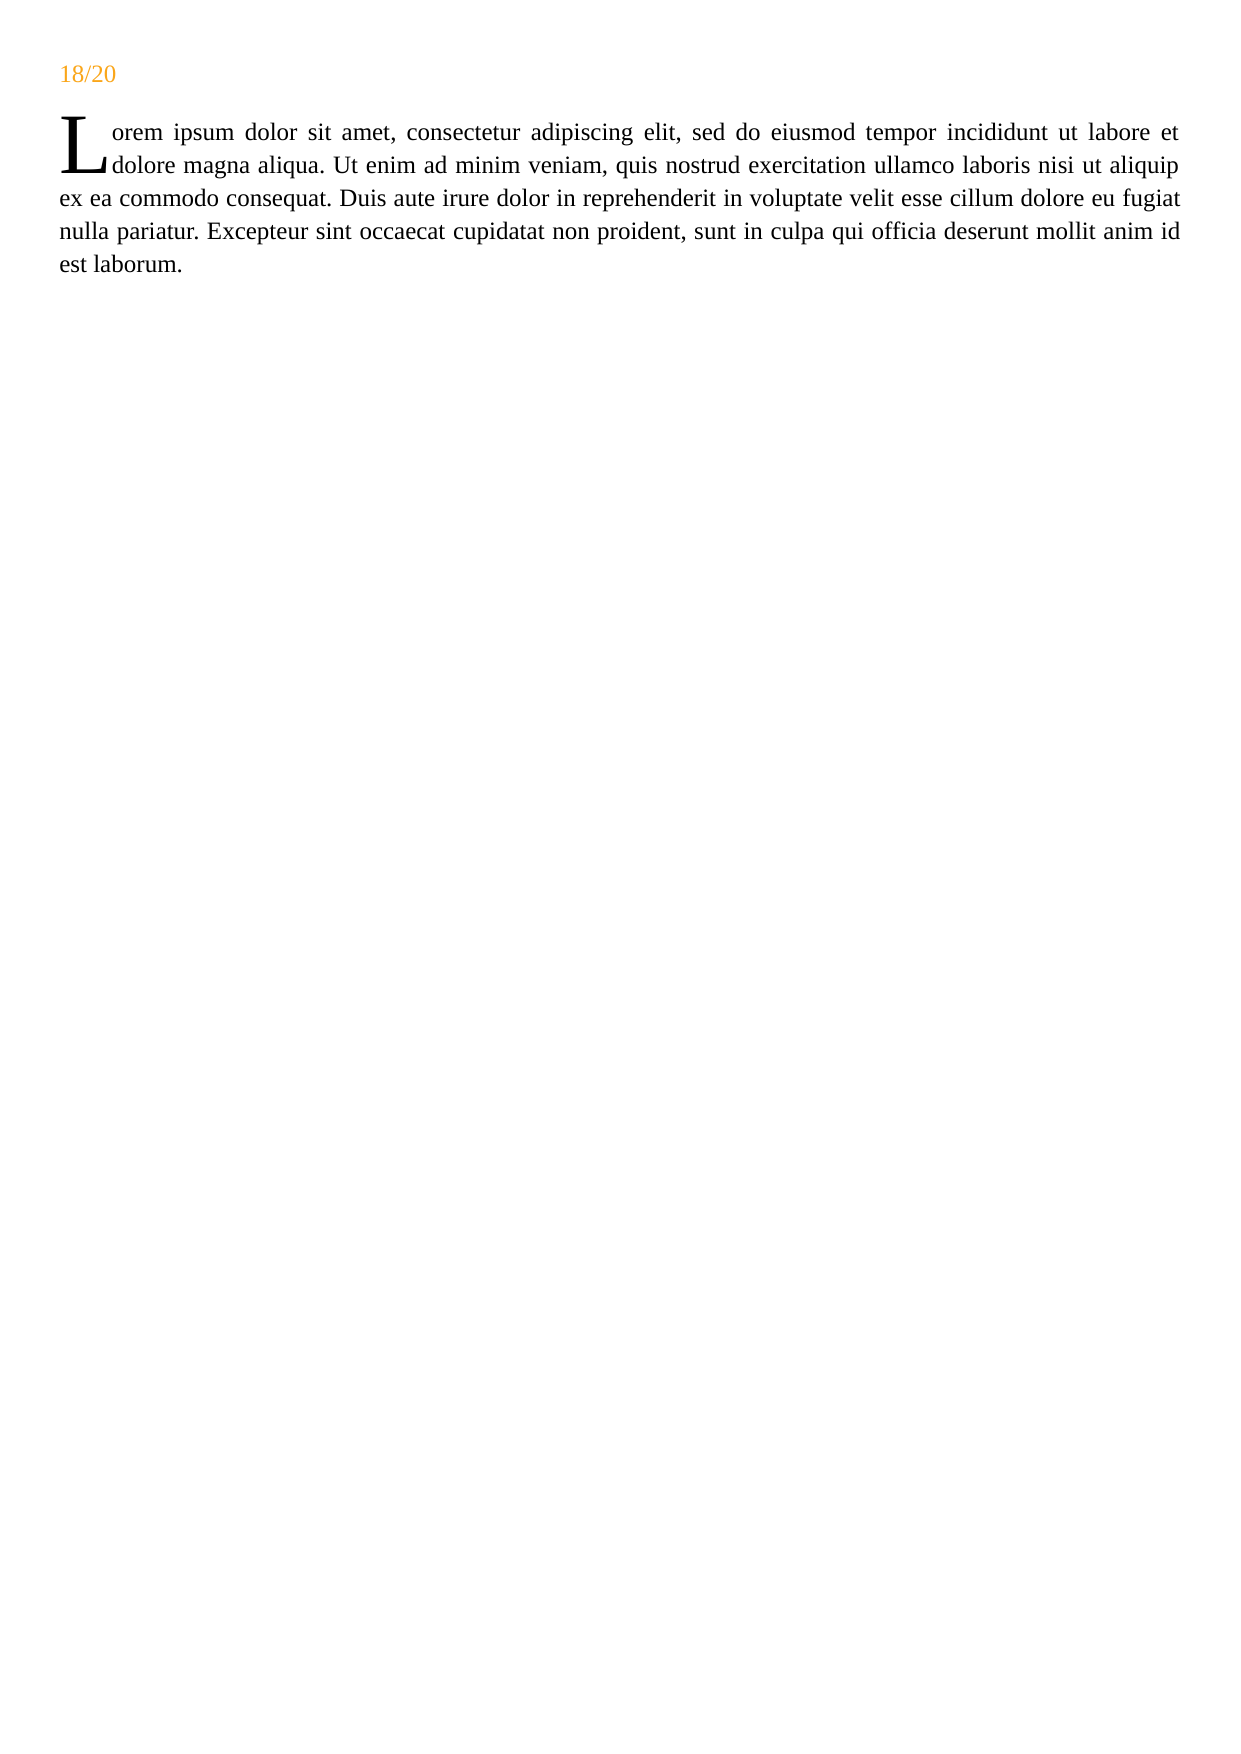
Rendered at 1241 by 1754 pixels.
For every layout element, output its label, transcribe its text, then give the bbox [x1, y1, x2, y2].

text Lorem ipsum dolor sit amet, consectetur adipiscing elit, sed do eiusmod tempor incididunt ut labore et dolore magna aliqua. Ut enim ad minim veniam, quis nostrud exercitation ullamco laboris nisi ut aliquip ex ea commodo consequat. Duis aute irure dolor in reprehenderit in voluptate velit esse cillum dolore eu fugiat nulla pariatur. Excepteur sint occaecat cupidatat non proident, sunt in culpa qui officia deserunt mollit anim id est laborum. [59, 117, 1181, 278]
